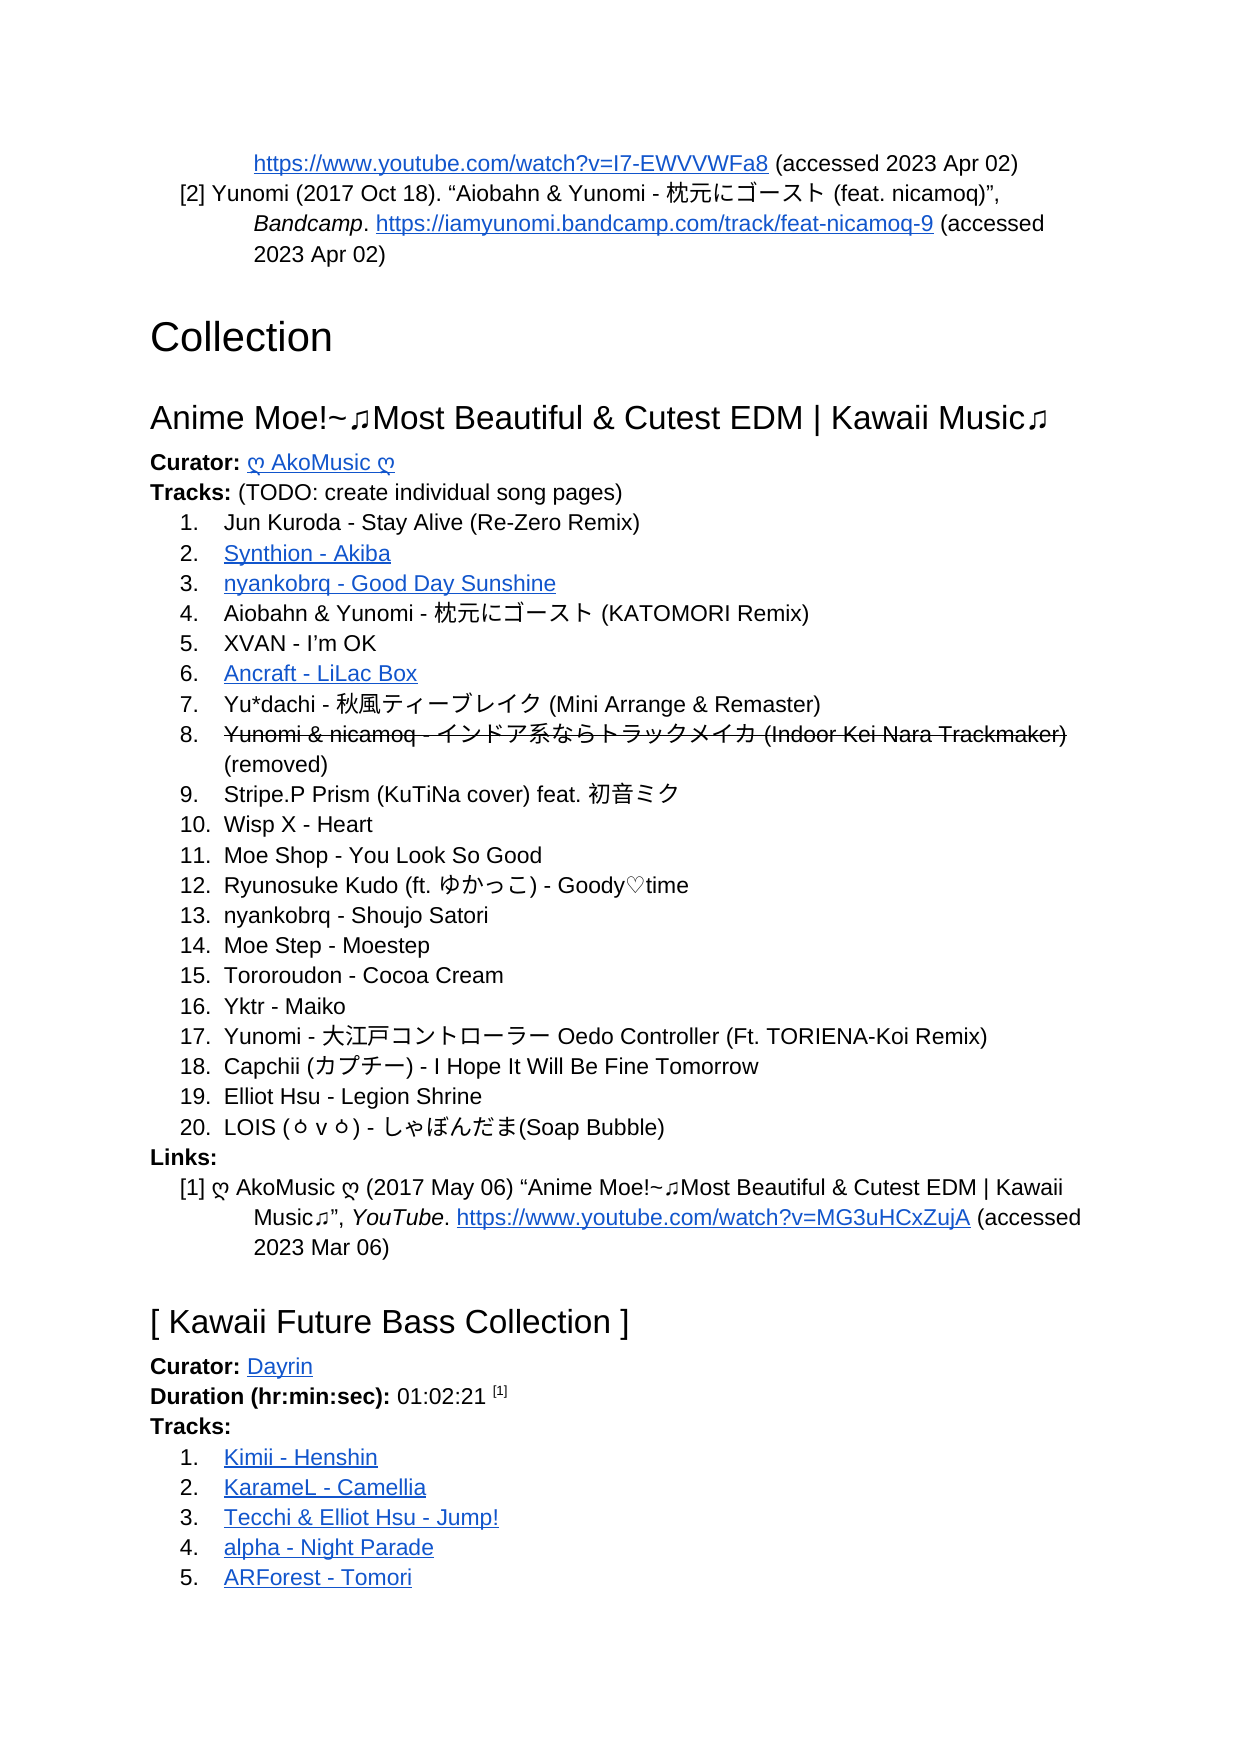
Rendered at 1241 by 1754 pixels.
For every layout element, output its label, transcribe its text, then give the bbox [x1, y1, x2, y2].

list Yunomi - 大江戸コントローラー Oedo Controller (Ft. TORIENA-Koi Remix) [179, 1023, 1090, 1049]
list Wisp X - Heart [179, 811, 1090, 838]
list nyankobrq - Good Day Sunshine [179, 570, 1090, 596]
text Links: [150, 1144, 1090, 1170]
list Tecchi & Elliot Hsu - Jump! [179, 1504, 1090, 1530]
text [1] ღ AkoMusic ღ (2017 May 06) “Anime Moe!~♫Most Beautiful & Cutest EDM | Kawaii Music♫”, YouTube. https://www.youtube.com/watch?v=MG3uHCxZujA (accessed 2023 Mar 06) [179, 1174, 1090, 1261]
list Jun Kuroda - Stay Alive (Re-Zero Remix) [179, 509, 1090, 536]
list Yktr - Maiko [179, 993, 1090, 1019]
text Duration (hr:min:sec): 01:02:21 [1] [150, 1383, 1090, 1409]
list Yu*dachi - 秋風ティーブレイク (Mini Arrange & Remaster) [179, 691, 1090, 717]
text Curator: ღ AkoMusic ღ [150, 449, 1090, 475]
list Yunomi & nicamoq - インドア系ならトラックメイカ (Indoor Kei Nara Trackmaker) (removed) [179, 721, 1090, 777]
list Elliot Hsu - Legion Shrine [179, 1083, 1090, 1109]
list Stripe.P Prism (KuTiNa cover) feat. 初音ミク [179, 781, 1090, 807]
list Capchii (カプチー) - I Hope It Will Be Fine Tomorrow [179, 1053, 1090, 1079]
subtitle Anime Moe!~♫Most Beautiful & Cutest EDM | Kawaii Music♫ [150, 398, 1090, 436]
text Curator: Dayrin [150, 1353, 1090, 1379]
text Tracks: (TODO: create individual song pages) [150, 479, 1090, 505]
text [2] Yunomi (2017 Oct 18). “Aiobahn & Yunomi - 枕​元​に​ゴ​ー​ス​ト (feat. nicamoq)”, Bandcamp. https://iamyunomi.bandcamp.com/track/feat-nicamoq-9 (accessed 2023 Apr 02) [179, 180, 1090, 267]
subtitle Collection [150, 312, 1090, 360]
text https://www.youtube.com/watch?v=I7-EWVVWFa8 (accessed 2023 Apr 02) [179, 150, 1090, 176]
list nyankobrq - Shoujo Satori [179, 902, 1090, 928]
list alpha - Night Parade [179, 1534, 1090, 1561]
list Tororoudon - Cocoa Cream [179, 962, 1090, 989]
list LOIS (ㆁvㆁ) - しゃぼんだま(Soap Bubble) [179, 1113, 1090, 1140]
subtitle [ Kawaii Future Bass Collection ] [150, 1302, 1090, 1340]
list Moe Step - Moestep [179, 932, 1090, 958]
list ARForest - Tomori [179, 1564, 1090, 1591]
list Kimii - Henshin [179, 1443, 1090, 1470]
list Ryunosuke Kudo (ft. ゆかっこ) - Goody♡time [179, 872, 1090, 898]
list Ancraft - LiLac Box [179, 660, 1090, 687]
list XVAN - I’m OK [179, 630, 1090, 656]
list Synthion - Akiba [179, 539, 1090, 566]
list Aiobahn & Yunomi - 枕元にゴースト (KATOMORI Remix) [179, 600, 1090, 626]
list Moe Shop - You Look So Good [179, 842, 1090, 868]
list KarameL - Camellia [179, 1474, 1090, 1500]
text Tracks: [150, 1413, 1090, 1440]
